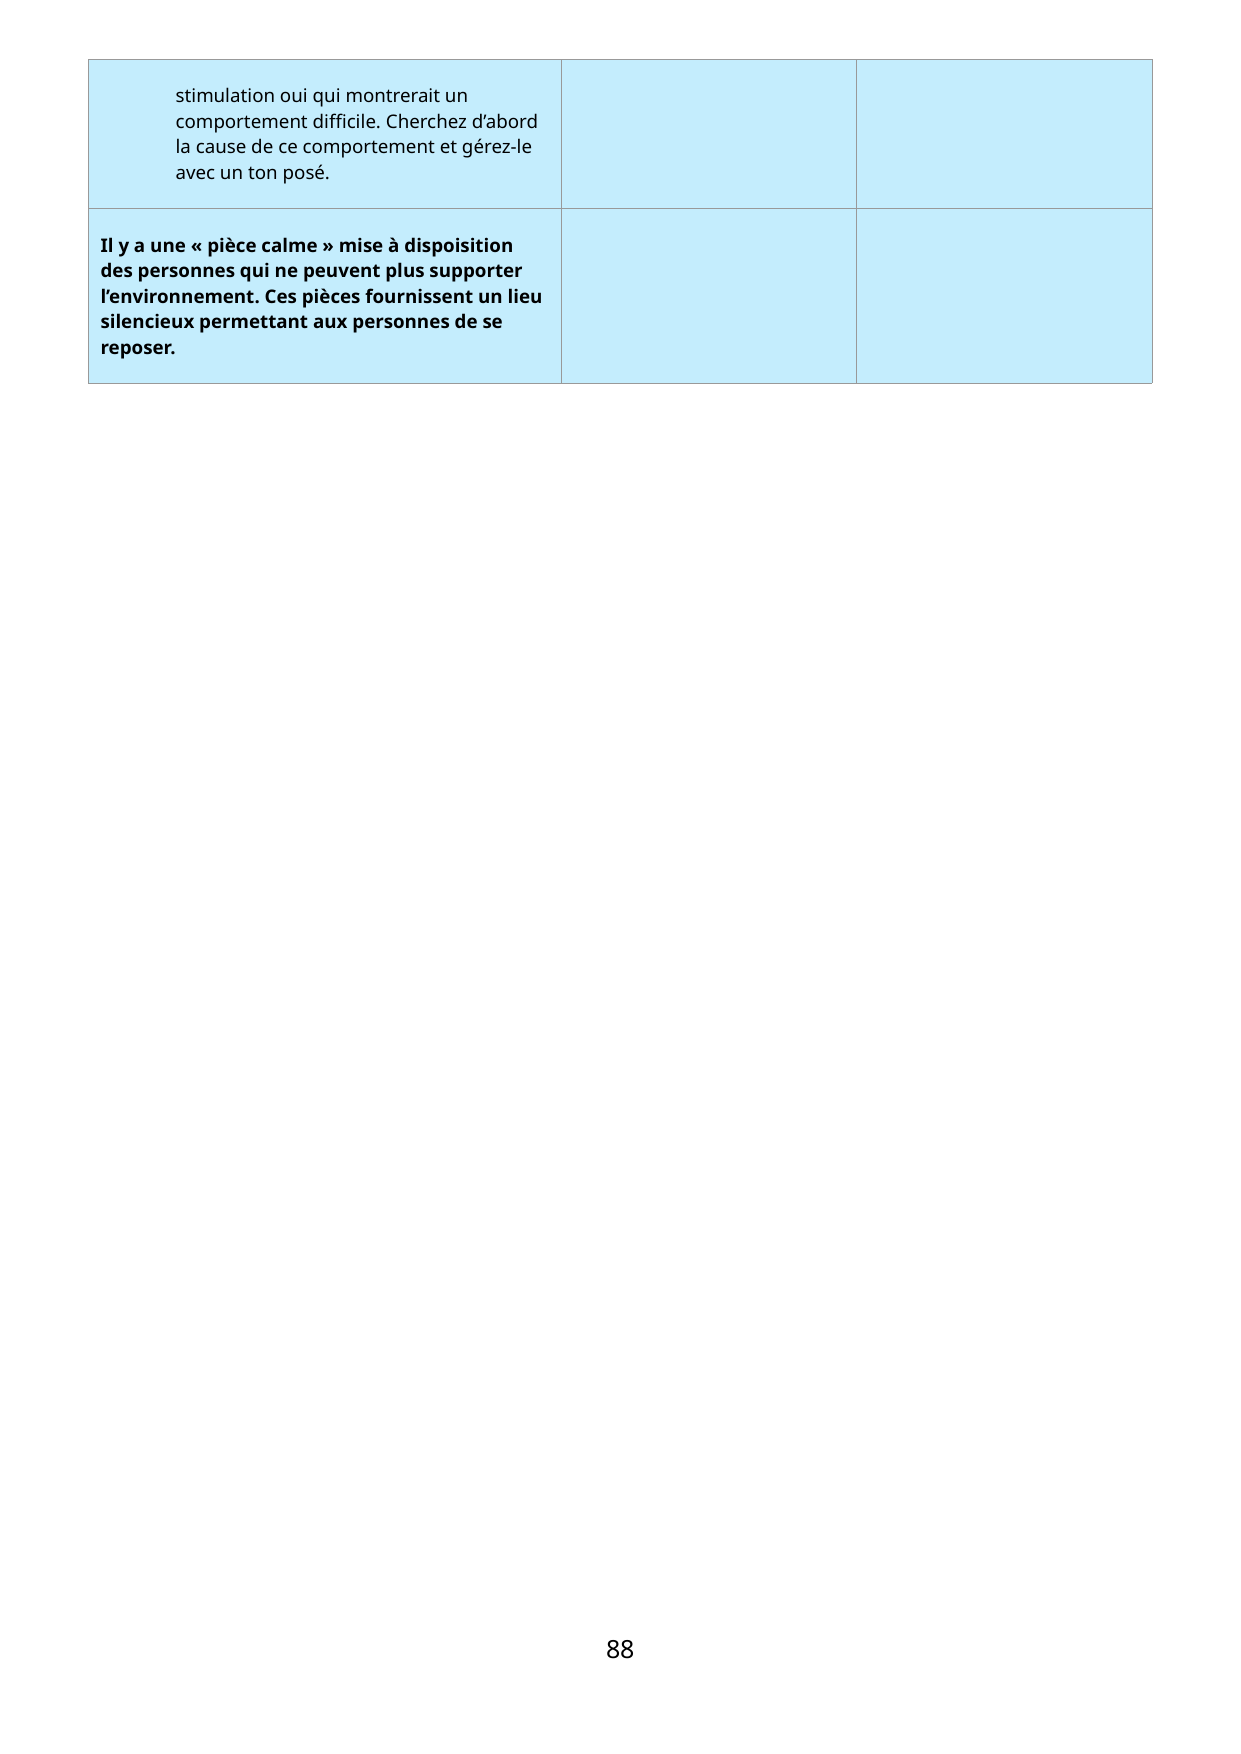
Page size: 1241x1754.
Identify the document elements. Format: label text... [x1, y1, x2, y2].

table_cell stimulation oui qui montrerait un comportement difficile. Cherchez d’abord la cause de ce comportement et gérez-le avec un ton posé. [89, 60, 561, 208]
table_cell [857, 209, 1152, 383]
table_cell [562, 60, 856, 208]
table_cell [857, 60, 1152, 208]
table_cell Il y a une « pièce calme » mise à dispoisition des personnes qui ne peuvent plus supporter l’environnement. Ces pièces fournissent un lieu silencieux permettant aux personnes de se reposer. [89, 209, 561, 383]
table_cell [562, 209, 856, 383]
